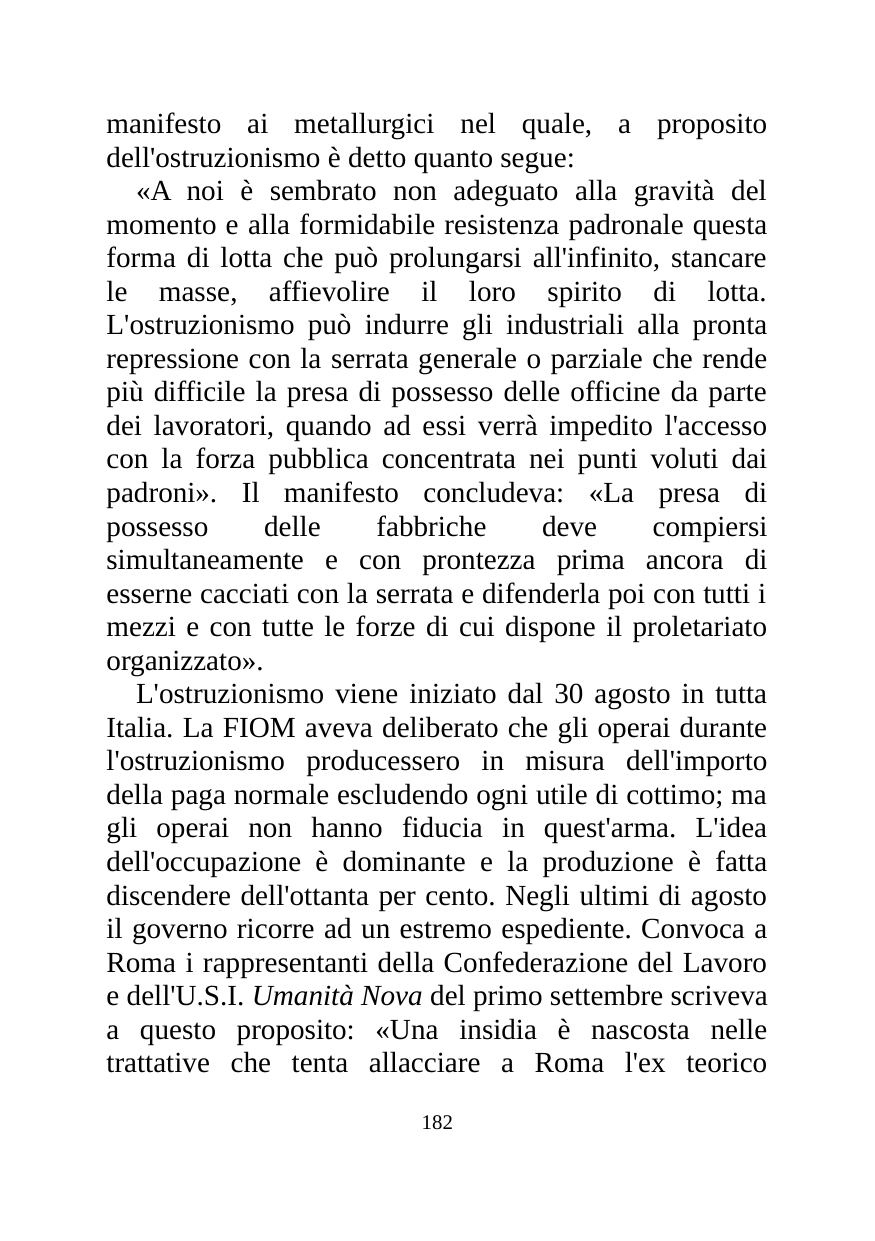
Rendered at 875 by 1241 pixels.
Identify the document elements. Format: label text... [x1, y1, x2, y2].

text manifesto ai metallurgici nel quale, a proposito dell'ostruzionismo è detto quanto segue: [106, 106, 768, 173]
text «A noi è sembrato non adeguato alla gravità del momento e alla formidabile resistenza padronale questa forma di lotta che può prolungarsi all'infinito, stancare le masse, affievolire il loro spirito di lotta. L'ostruzionismo può indurre gli industriali alla pronta repressione con la serrata generale o parziale che rende più difficile la presa di possesso delle officine da parte dei lavoratori, quando ad essi verrà impedito l'accesso con la forza pubblica concentrata nei punti voluti dai padroni». Il manifesto concludeva: «La presa di possesso delle fabbriche deve compiersi simultaneamente e con prontezza prima ancora di esserne cacciati con la serrata e difenderla poi con tutti i mezzi e con tutte le forze di cui dispone il proletariato organizzato». [106, 173, 768, 676]
text L'ostruzionismo viene iniziato dal 30 agosto in tutta Italia. La FIOM aveva deliberato che gli operai durante l'ostruzionismo producessero in misura dell'importo della paga normale escludendo ogni utile di cottimo; ma gli operai non hanno fiducia in quest'arma. L'idea dell'occupazione è dominante e la produzione è fatta discendere dell'ottanta per cento. Negli ultimi di agosto il governo ricorre ad un estremo espediente. Convoca a Roma i rappresentanti della Confederazione del Lavoro e dell'U.S.I. Umanità Nova del primo settembre scriveva a questo proposito: «Una insidia è nascosta nelle trattative che tenta allacciare a Roma l'ex teorico [106, 676, 768, 1079]
